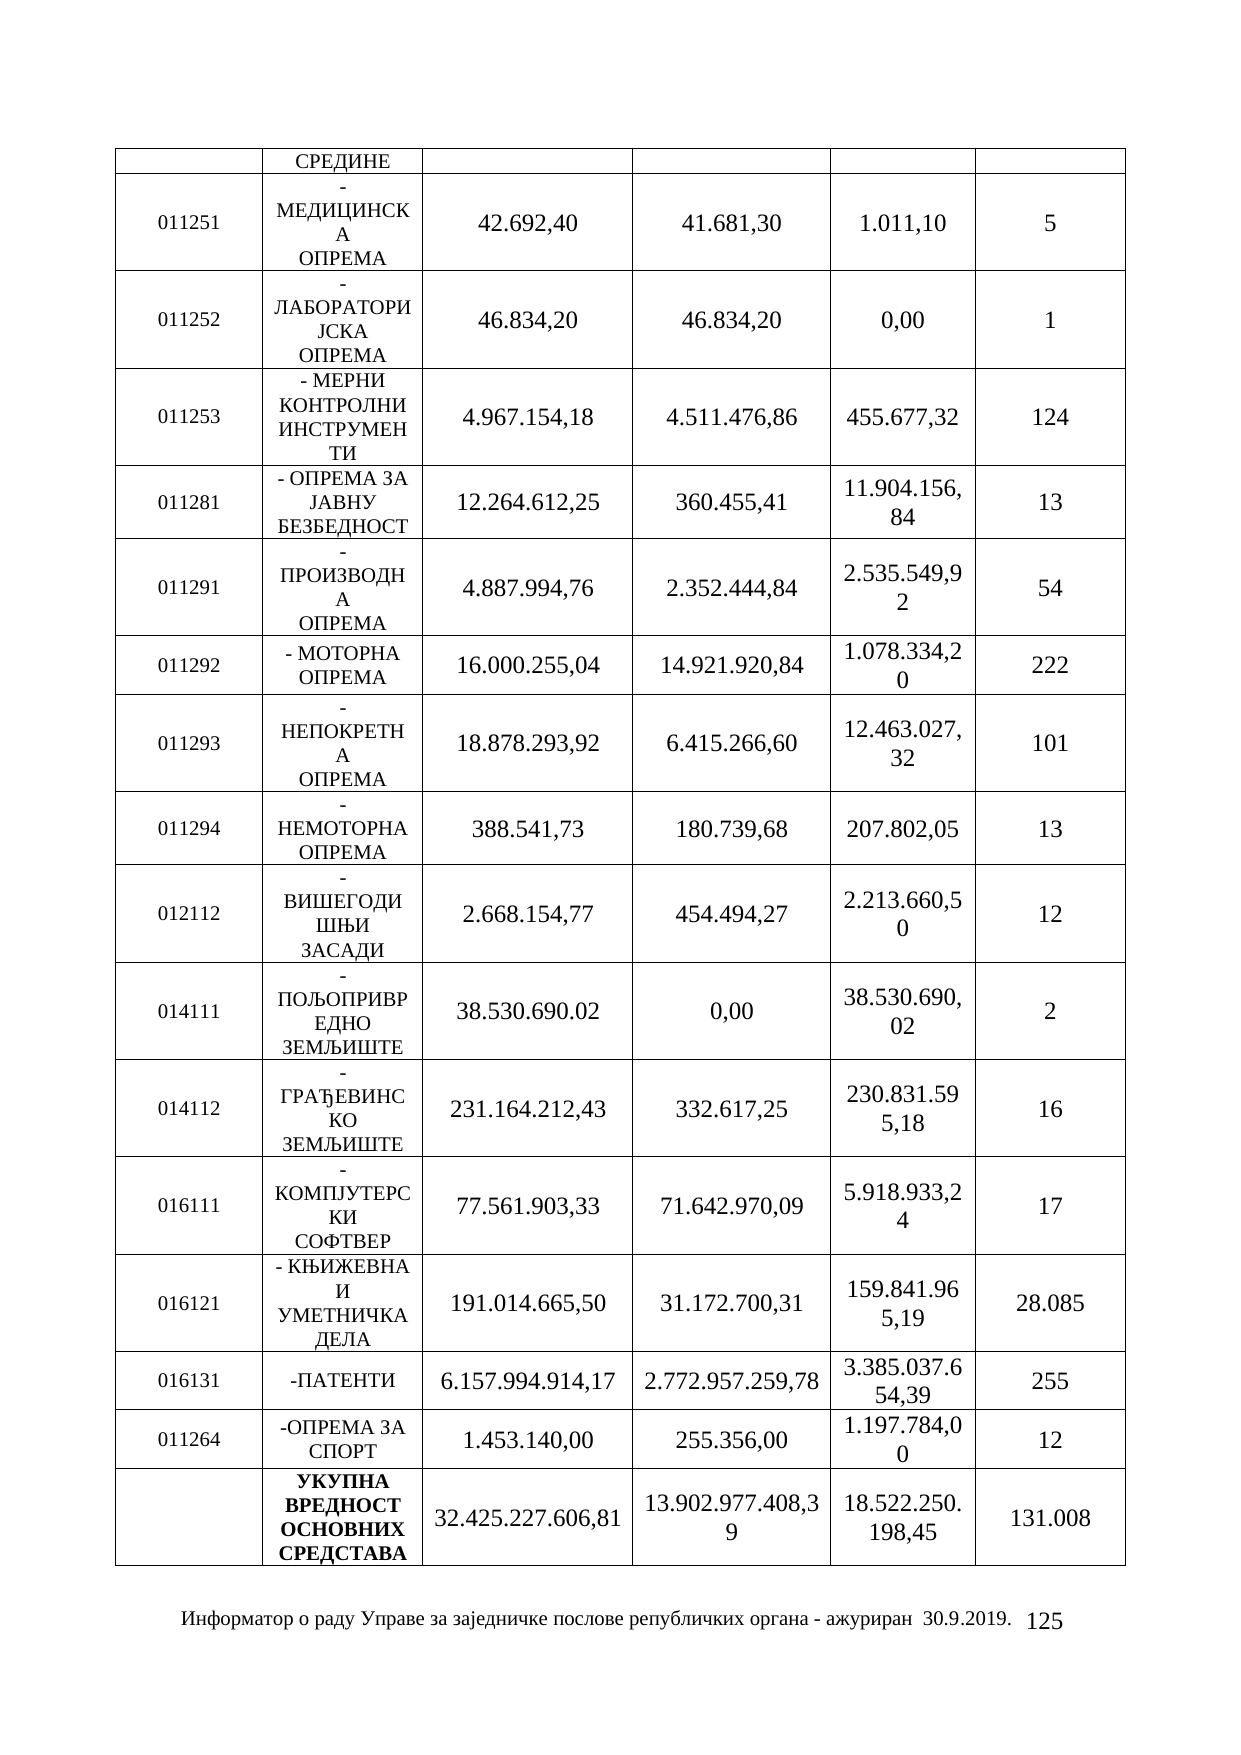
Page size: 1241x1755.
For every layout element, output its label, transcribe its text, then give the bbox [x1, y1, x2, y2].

table_cell 1.078.334,20 [831, 636, 975, 694]
table_cell 360.455,41 [633, 466, 830, 538]
table_cell 5 [976, 174, 1125, 270]
table_cell 54 [976, 539, 1125, 635]
table_cell 2 [976, 963, 1125, 1059]
table_cell 31.172.700,31 [633, 1255, 830, 1351]
table_cell -ОПРЕМА ЗА СПОРТ [263, 1410, 422, 1468]
table_cell 13 [976, 792, 1125, 864]
table_cell 18.878.293,92 [423, 695, 632, 791]
table_cell 255 [976, 1352, 1125, 1409]
table_cell 101 [976, 695, 1125, 791]
table_cell 1 [976, 271, 1125, 367]
table_cell 5.918.933,24 [831, 1157, 975, 1253]
table_cell 42.692,40 [423, 174, 632, 270]
table_cell 71.642.970,09 [633, 1157, 830, 1253]
table_cell 6.157.994.914,17 [423, 1352, 632, 1409]
table_cell - ОПРЕМА ЗА ЈАВНУ БЕЗБЕДНОСТ [263, 466, 422, 538]
table_cell 011264 [116, 1410, 262, 1468]
table_cell 77.561.903,33 [423, 1157, 632, 1253]
table_cell 222 [976, 636, 1125, 694]
table_cell 011294 [116, 792, 262, 864]
table_cell 3.385.037.654,39 [831, 1352, 975, 1409]
table_cell 011293 [116, 695, 262, 791]
table_cell УКУПНА ВРЕДНОСТ ОСНОВНИХ СРЕДСТАВА [263, 1469, 422, 1565]
table_cell 011251 [116, 174, 262, 270]
table_cell - ГРАЂЕВИНСКО ЗЕМЉИШТЕ [263, 1060, 422, 1156]
table_cell 2.535.549,92 [831, 539, 975, 635]
table_cell - МЕДИЦИНСКА ОПРЕМА [263, 174, 422, 270]
table_cell - ПРОИЗВОДНА ОПРЕМА [263, 539, 422, 635]
table_cell -ПАТЕНТИ [263, 1352, 422, 1409]
table_cell 014112 [116, 1060, 262, 1156]
table_cell 332.617,25 [633, 1060, 830, 1156]
table_cell 4.967.154,18 [423, 369, 632, 465]
table_cell [116, 1469, 262, 1565]
table_cell 0,00 [831, 271, 975, 367]
table_cell 28.085 [976, 1255, 1125, 1351]
table_cell 12.264.612,25 [423, 466, 632, 538]
table_cell 1.453.140,00 [423, 1410, 632, 1468]
table_cell [976, 149, 1125, 173]
table_cell 011281 [116, 466, 262, 538]
table_cell 17 [976, 1157, 1125, 1253]
table_cell 124 [976, 369, 1125, 465]
table_cell 2.668.154,77 [423, 865, 632, 962]
table_cell 011252 [116, 271, 262, 367]
table_cell 159.841.965,19 [831, 1255, 975, 1351]
table_cell 2.772.957.259,78 [633, 1352, 830, 1409]
table_cell 2.352.444,84 [633, 539, 830, 635]
table_cell 4.511.476,86 [633, 369, 830, 465]
table_cell 1.011,10 [831, 174, 975, 270]
table_cell 46.834,20 [633, 271, 830, 367]
table_cell 6.415.266,60 [633, 695, 830, 791]
table_cell 0,00 [633, 963, 830, 1059]
table_cell 13 [976, 466, 1125, 538]
table_cell [116, 149, 262, 173]
table_cell 46.834,20 [423, 271, 632, 367]
table_cell - НЕМОТОРНА ОПРЕМА [263, 792, 422, 864]
table_cell - НЕПОКРЕТНА ОПРЕМА [263, 695, 422, 791]
table_cell 11.904.156,84 [831, 466, 975, 538]
table_cell - КЊИЖЕВНА И УМЕТНИЧКА ДЕЛА [263, 1255, 422, 1351]
table_cell 016111 [116, 1157, 262, 1253]
table_cell 012112 [116, 865, 262, 962]
table_cell 011291 [116, 539, 262, 635]
table_cell 455.677,32 [831, 369, 975, 465]
table_cell 16.000.255,04 [423, 636, 632, 694]
table_cell - ВИШЕГОДИШЊИ ЗАСАДИ [263, 865, 422, 962]
table_cell 12 [976, 865, 1125, 962]
table_cell 014111 [116, 963, 262, 1059]
table_cell 388.541,73 [423, 792, 632, 864]
table_cell - МОТОРНА ОПРЕМА [263, 636, 422, 694]
table_cell 41.681,30 [633, 174, 830, 270]
table_cell 2.213.660,50 [831, 865, 975, 962]
table_cell 016131 [116, 1352, 262, 1409]
table_cell - ЛАБОРАТОРИЈСКА ОПРЕМА [263, 271, 422, 367]
table_cell 16 [976, 1060, 1125, 1156]
table_cell 12 [976, 1410, 1125, 1468]
table_cell 13.902.977.408,39 [633, 1469, 830, 1565]
table_cell 454.494,27 [633, 865, 830, 962]
table_cell [831, 149, 975, 173]
table_cell 131.008 [976, 1469, 1125, 1565]
table_cell 38.530.690.02 [423, 963, 632, 1059]
table_cell 016121 [116, 1255, 262, 1351]
table_cell - ПОЉОПРИВРЕДНО ЗЕМЉИШТЕ [263, 963, 422, 1059]
table_cell 4.887.994,76 [423, 539, 632, 635]
table_cell 18.522.250.198,45 [831, 1469, 975, 1565]
table_cell 12.463.027,32 [831, 695, 975, 791]
table_cell - КОМПЈУТЕРСКИ СОФТВЕР [263, 1157, 422, 1253]
table_cell 230.831.595,18 [831, 1060, 975, 1156]
table_cell 231.164.212,43 [423, 1060, 632, 1156]
table_cell [423, 149, 632, 173]
table_cell 32.425.227.606,81 [423, 1469, 632, 1565]
table_cell 191.014.665,50 [423, 1255, 632, 1351]
table_cell 011292 [116, 636, 262, 694]
table_cell 207.802,05 [831, 792, 975, 864]
table_cell 1.197.784,00 [831, 1410, 975, 1468]
table_cell - МЕРНИ КОНТРОЛНИ ИНСТРУМЕНТИ [263, 369, 422, 465]
table_cell 14.921.920,84 [633, 636, 830, 694]
table_cell 180.739,68 [633, 792, 830, 864]
table_cell СРЕДИНЕ [263, 149, 422, 173]
table_cell 38.530.690,02 [831, 963, 975, 1059]
table_cell 255.356,00 [633, 1410, 830, 1468]
table_cell 011253 [116, 369, 262, 465]
table_cell [633, 149, 830, 173]
